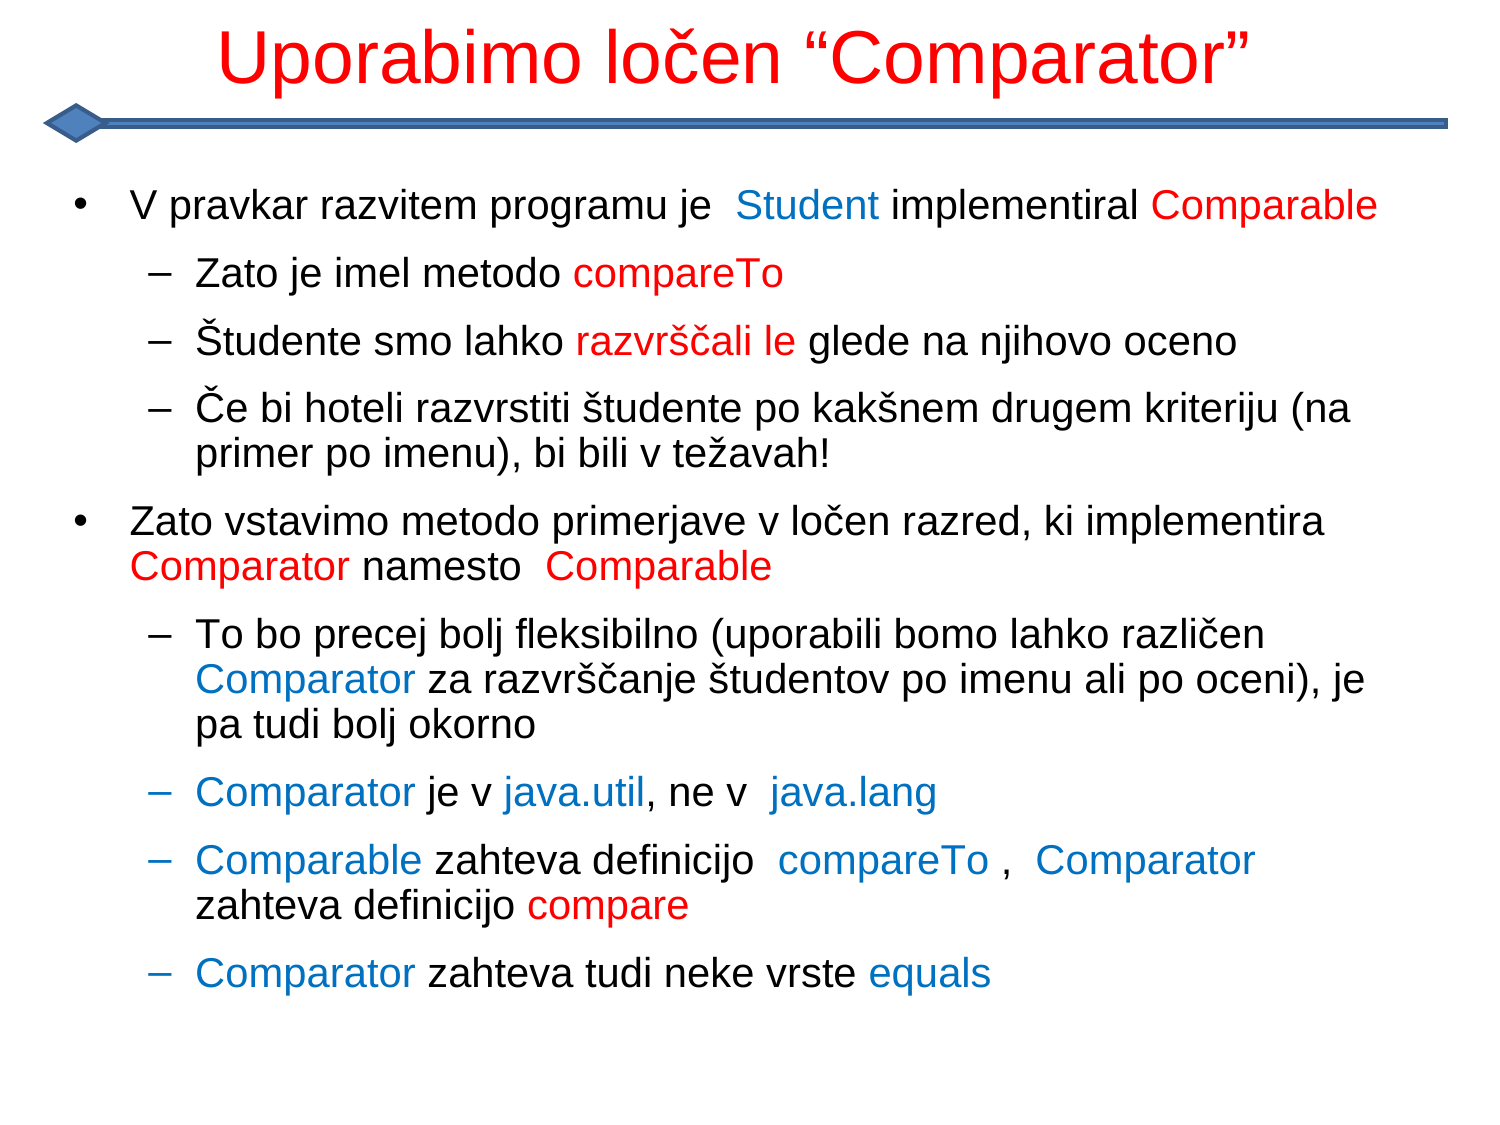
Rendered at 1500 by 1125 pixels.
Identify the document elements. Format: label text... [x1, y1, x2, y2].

text_box V pravkar razvitem programu je Student implementiral Comparable Zato je imel metodo compareTo Študente smo lahko razvrščali le glede na njihovo oceno Če bi hoteli razvrstiti študente po kakšnem drugem kriteriju (na primer po imenu), bi bili v težavah! Zato vstavimo metodo primerjave v ločen razred, ki implementira Comparator namesto Comparable To bo precej bolj fleksibilno (uporabili bomo lahko različen Comparator za razvrščanje študentov po imenu ali po oceni), je pa tudi bolj okorno Comparator je v java.util, ne v java.lang Comparable zahteva definicijo compareTo , Comparator zahteva definicijo compare Comparator zahteva tudi neke vrste equals [58, 175, 1418, 976]
title Uporabimo ločen “Comparator” [58, 0, 1409, 108]
